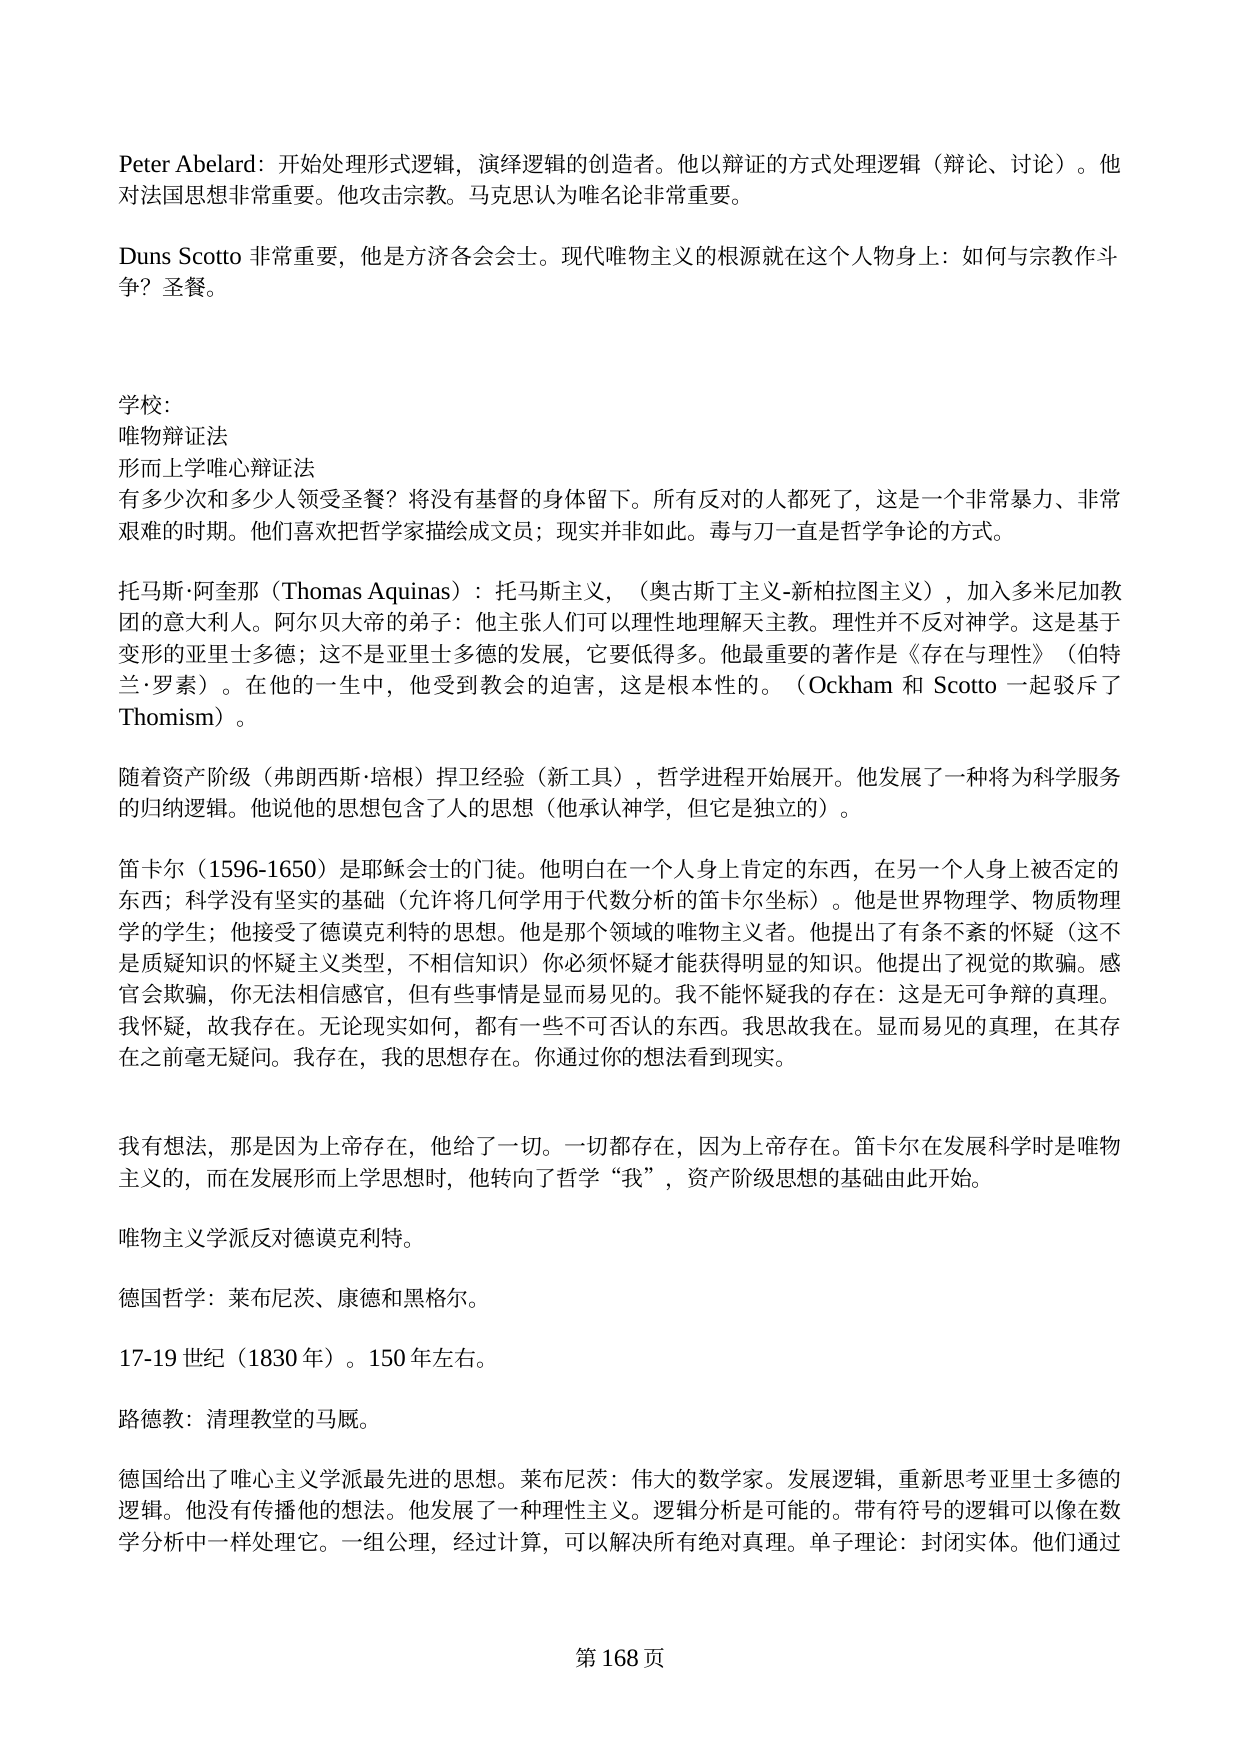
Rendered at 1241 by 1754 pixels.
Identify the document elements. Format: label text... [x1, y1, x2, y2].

text 有多少次和多少人领受圣餐？将没有基督的身体留下。所有反对的人都死了，这是一个非常暴力、非常艰难的时期。他们喜欢把哲学家描绘成文员；现实并非如此。毒与刀一直是哲学争论的方式。 [118, 482, 1122, 545]
text Duns Scotto 非常重要，他是方济各会会士。现代唯物主义的根源就在这个人物身上：如何与宗教作斗争？圣餐。 [118, 239, 1122, 302]
text 德国给出了唯心主义学派最先进的思想。莱布尼茨：伟大的数学家。发展逻辑，重新思考亚里士多德的逻辑。他没有传播他的想法。他发展了一种理性主义。逻辑分析是可能的。带有符号的逻辑可以像在数学分析中一样处理它。一组公理，经过计算，可以解决所有绝对真理。单子理论：封闭实体。他们通过 [118, 1462, 1122, 1556]
text 唯物主义学派反对德谟克利特。 [118, 1221, 1122, 1253]
text 德国哲学：莱布尼茨、康德和黑格尔。 [118, 1281, 1122, 1313]
text 唯物辩证法 [118, 419, 1122, 451]
text Peter Abelard：开始处理形式逻辑，演绎逻辑的创造者。他以辩证的方式处理逻辑（辩论、讨论）。他对法国思想非常重要。他攻击宗教。马克思认为唯名论非常重要。 [118, 147, 1122, 210]
text 笛卡尔（1596-1650）是耶稣会士的门徒。他明白在一个人身上肯定的东西，在另一个人身上被否定的东西；科学没有坚实的基础（允许将几何学用于代数分析的笛卡尔坐标）。他是世界物理学、物质物理学的学生；他接受了德谟克利特的思想。他是那个领域的唯物主义者。他提出了有条不紊的怀疑（这不是质疑知识的怀疑主义类型，不相信知识）你必须怀疑才能获得明显的知识。他提出了视觉的欺骗。感官会欺骗，你无法相信感官，但有些事情是显而易见的。我不能怀疑我的存在：这是无可争辩的真理。我怀疑，故我存在。无论现实如何，都有一些不可否认的东西。我思故我在。显而易见的真理，在其存在之前毫无疑问。我存在，我的思想存在。你通过你的想法看到现实。 [118, 852, 1122, 1072]
text 形而上学唯心辩证法 [118, 451, 1122, 482]
text 路德教：清理教堂的马厩。 [118, 1402, 1122, 1433]
text 我有想法，那是因为上帝存在，他给了一切。一切都存在，因为上帝存在。笛卡尔在发展科学时是唯物主义的，而在发展形而上学思想时，他转向了哲学“我”，资产阶级思想的基础由此开始。 [118, 1129, 1122, 1192]
text 17-19世纪（1830年）。150年左右。 [118, 1342, 1122, 1373]
text 托马斯·阿奎那（Thomas Aquinas）：托马斯主义，（奥古斯丁主义-新柏拉图主义），加入多米尼加教团的意大利人。阿尔贝大帝的弟子：他主张人们可以理性地理解天主教。理性并不反对神学。这是基于变形的亚里士多德；这不是亚里士多德的发展，它要低得多。他最重要的著作是《存在与理性》（伯特兰·罗素）。在他的一生中，他受到教会的迫害，这是根本性的。（Ockham 和 Scotto 一起驳斥了 Thomism）。 [118, 574, 1122, 731]
text 随着资产阶级（弗朗西斯·培根）捍卫经验（新工具），哲学进程开始展开。他发展了一种将为科学服务的归纳逻辑。他说他的思想包含了人的思想（他承认神学，但它是独立的）。 [118, 760, 1122, 823]
text 学校： [118, 388, 1122, 419]
